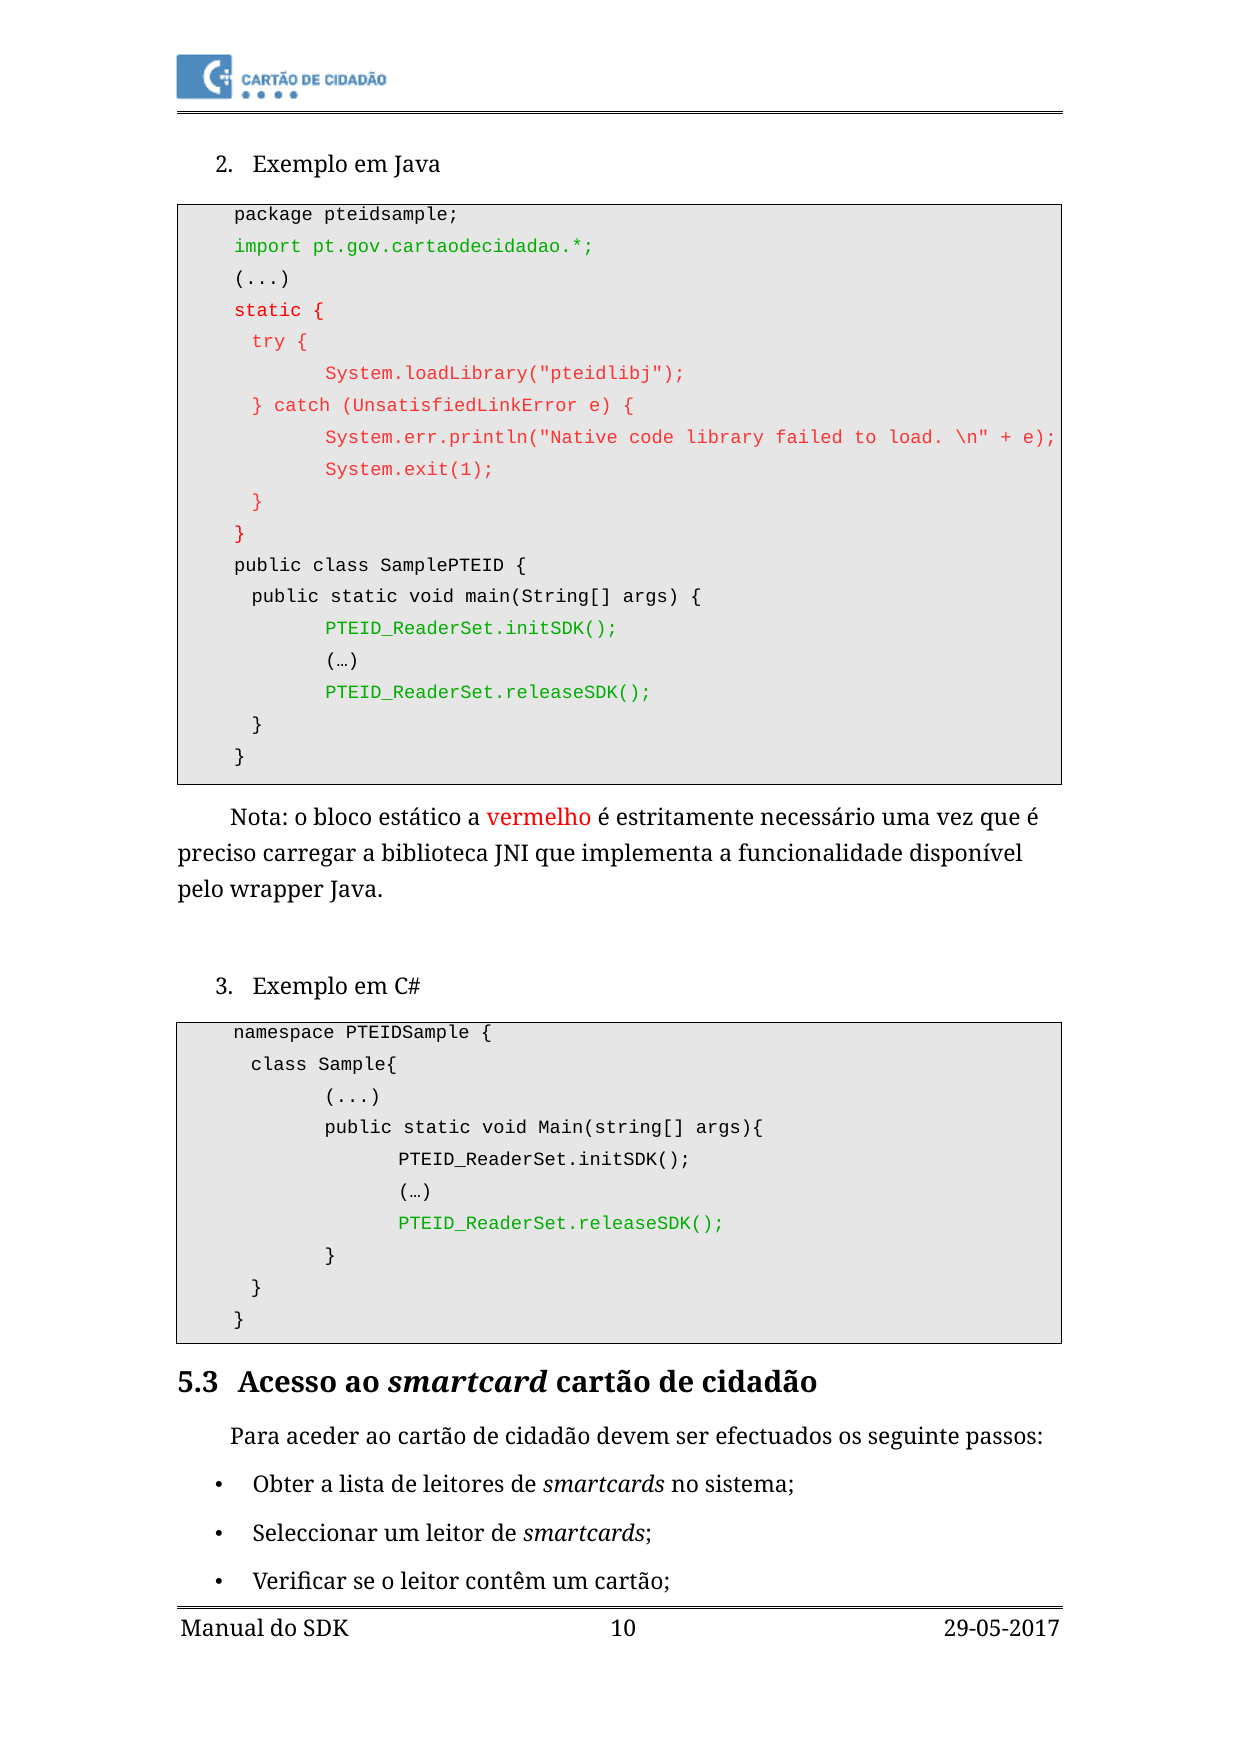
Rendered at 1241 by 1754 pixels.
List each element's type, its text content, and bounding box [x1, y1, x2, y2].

text (...) [178, 268, 1061, 290]
text PTEID_ReaderSet.initSDK(); [178, 619, 1061, 640]
list PTEID_ReaderSet.initSDK(); [177, 1150, 1061, 1171]
list (…) [177, 1182, 1061, 1203]
text } [178, 523, 1061, 545]
list namespace PTEIDSample { [177, 1023, 1061, 1044]
list } [177, 1246, 1061, 1267]
list Verificar se o leitor contêm um cartão; [215, 1565, 1063, 1596]
text } [178, 747, 1061, 768]
text PTEID_ReaderSet.releaseSDK(); [178, 683, 1061, 704]
list PTEID_ReaderSet.releaseSDK(); [177, 1214, 1061, 1235]
text static { [178, 300, 1061, 322]
text Para aceder ao cartão de cidadão devem ser efectuados os seguinte passos: [177, 1420, 1063, 1451]
subtitle Acesso ao smartcard cartão de cidadão [177, 1031, 1063, 1401]
text import pt.gov.cartaodecidadao.*; [178, 237, 1061, 258]
text System.exit(1); [178, 460, 1061, 481]
text public class SamplePTEID { [178, 555, 1061, 577]
text package pteidsample; [178, 205, 1061, 226]
list class Sample{ [177, 1054, 1061, 1076]
list Exemplo em Java [215, 148, 1063, 179]
text } [178, 715, 1061, 736]
list Seleccionar um leitor de smartcards; [215, 1517, 1063, 1548]
list (...) [177, 1086, 1061, 1108]
text System.err.println("Native code library failed to load. \n" + e); [178, 428, 1061, 449]
text try { [178, 332, 1061, 353]
text public static void main(String[] args) { [178, 587, 1061, 608]
text [177, 196, 1063, 784]
list } [177, 1278, 1061, 1299]
text System.loadLibrary("pteidlibj"); [178, 364, 1061, 385]
text } catch (UnsatisfiedLinkError e) { [178, 396, 1061, 417]
list public static void Main(string[] args){ [177, 1118, 1061, 1139]
picture [174, 49, 428, 106]
text (…) [178, 651, 1061, 672]
list } [177, 1309, 1061, 1331]
text Nota: o bloco estático a vermelho é estritamente necessário uma vez que é preciso carregar a biblioteca JNI que implementa a funcionalidade disponível pelo wrapper Java. [177, 785, 1063, 904]
list Obter a lista de leitores de smartcards no sistema; [215, 1468, 1063, 1499]
text } [178, 492, 1061, 513]
list Exemplo em C# [215, 970, 1063, 1001]
